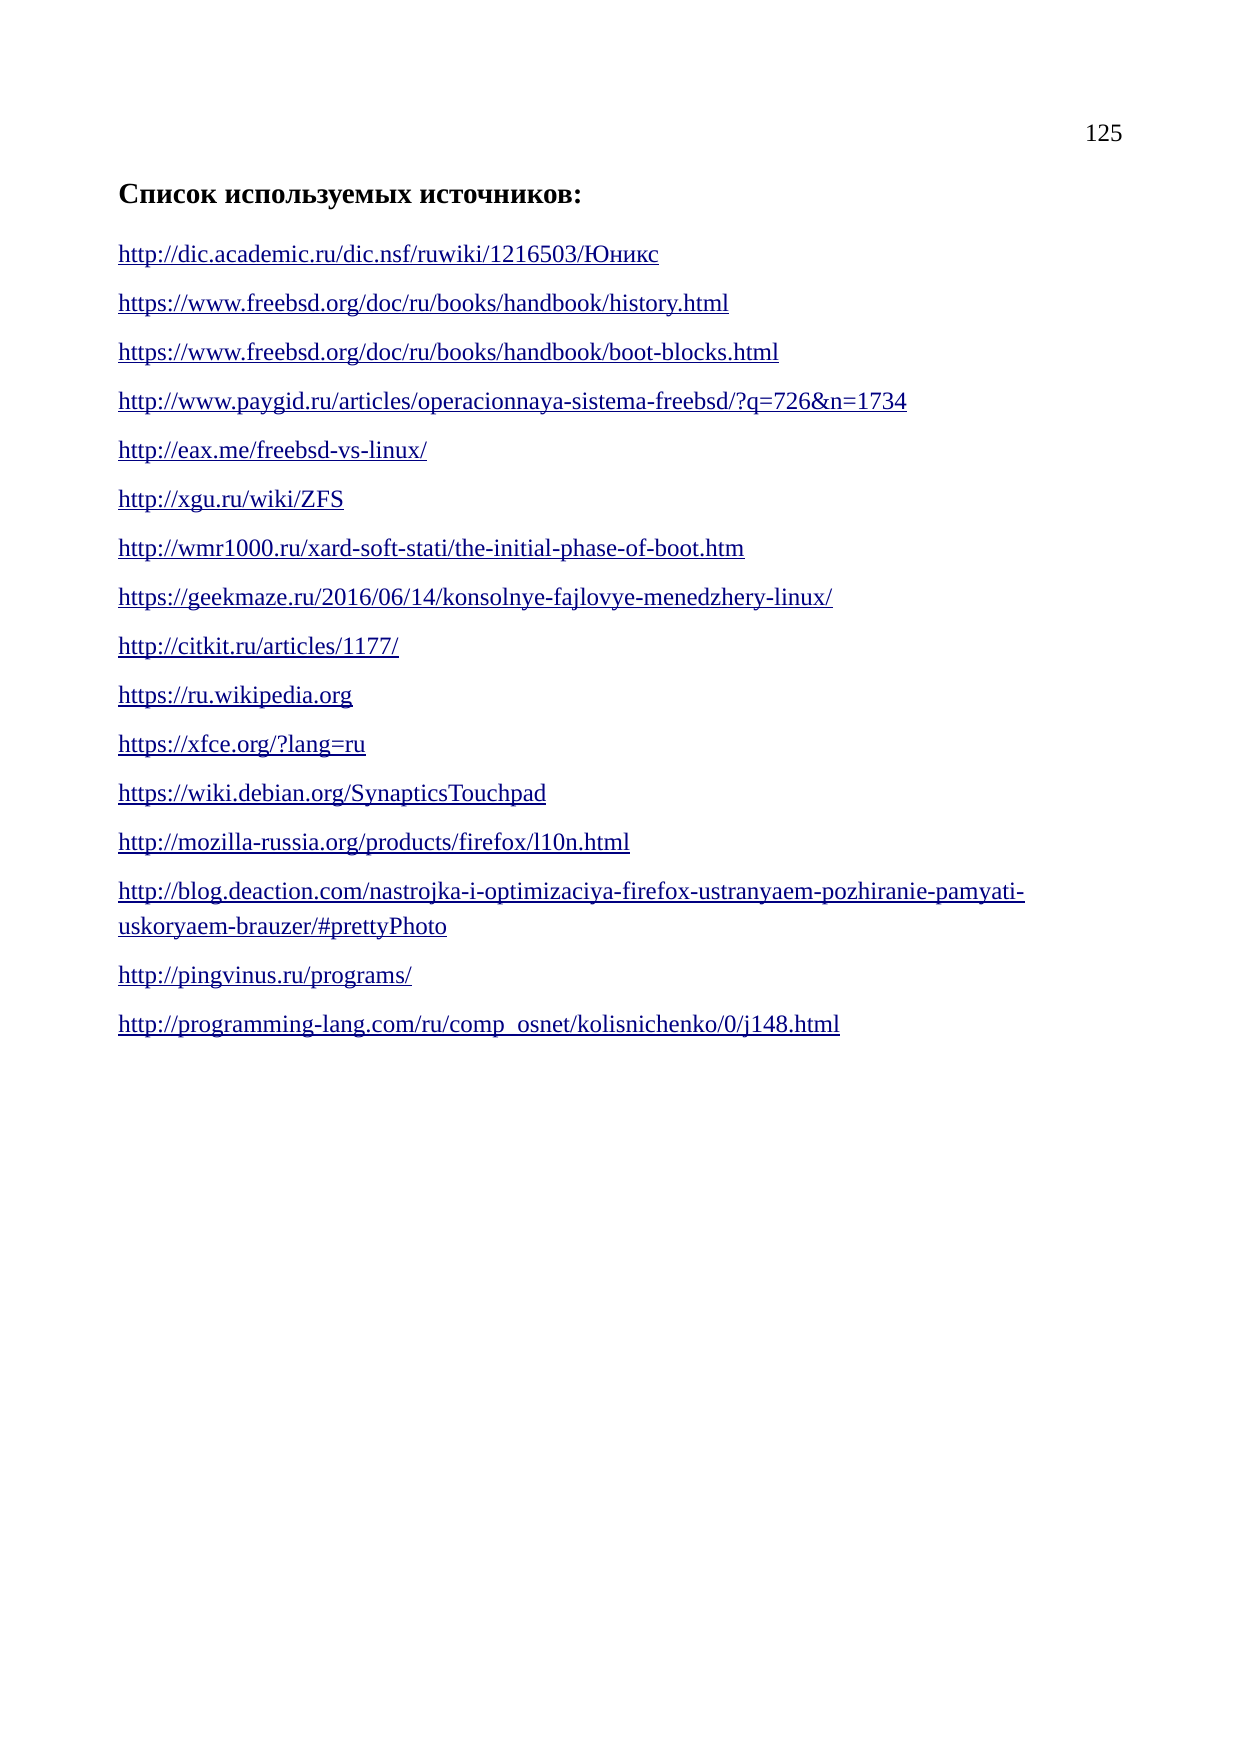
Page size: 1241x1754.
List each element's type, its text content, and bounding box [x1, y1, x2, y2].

text http://pingvinus.ru/programs/ [118, 960, 1122, 989]
text http://wmr1000.ru/xard-soft-stati/the-initial-phase-of-boot.htm [118, 533, 1122, 562]
text http://eax.me/freebsd-vs-linux/ [118, 435, 1122, 464]
text http://xgu.ru/wiki/ZFS [118, 484, 1122, 513]
text http://www.paygid.ru/articles/operacionnaya-sistema-freebsd/?q=726&n=1734 [118, 386, 1122, 414]
text https://geekmaze.ru/2016/06/14/konsolnye-fajlovye-menedzhery-linux/ [118, 582, 1122, 611]
text https://wiki.debian.org/SynapticsTouchpad [118, 778, 1122, 807]
subtitle Список используемых источников: [118, 176, 1122, 210]
text https://www.freebsd.org/doc/ru/books/handbook/boot-blocks.html [118, 337, 1122, 366]
text https://xfce.org/?lang=ru [118, 729, 1122, 758]
text https://ru.wikipedia.org [118, 680, 1122, 709]
text https://www.freebsd.org/doc/ru/books/handbook/history.html [118, 288, 1122, 316]
text http://programming-lang.com/ru/comp_osnet/kolisnichenko/0/j148.html [118, 1009, 1122, 1038]
text http://mozilla-russia.org/products/firefox/l10n.html [118, 827, 1122, 856]
text http://dic.academic.ru/dic.nsf/ruwiki/1216503/Юникс [118, 239, 1122, 267]
text http://citkit.ru/articles/1177/ [118, 631, 1122, 660]
text http://blog.deaction.com/nastrojka-i-optimizaciya-firefox-ustranyaem-pozhiranie-pamyati-uskoryaem-brauzer/#prettyPhoto [118, 876, 1122, 940]
